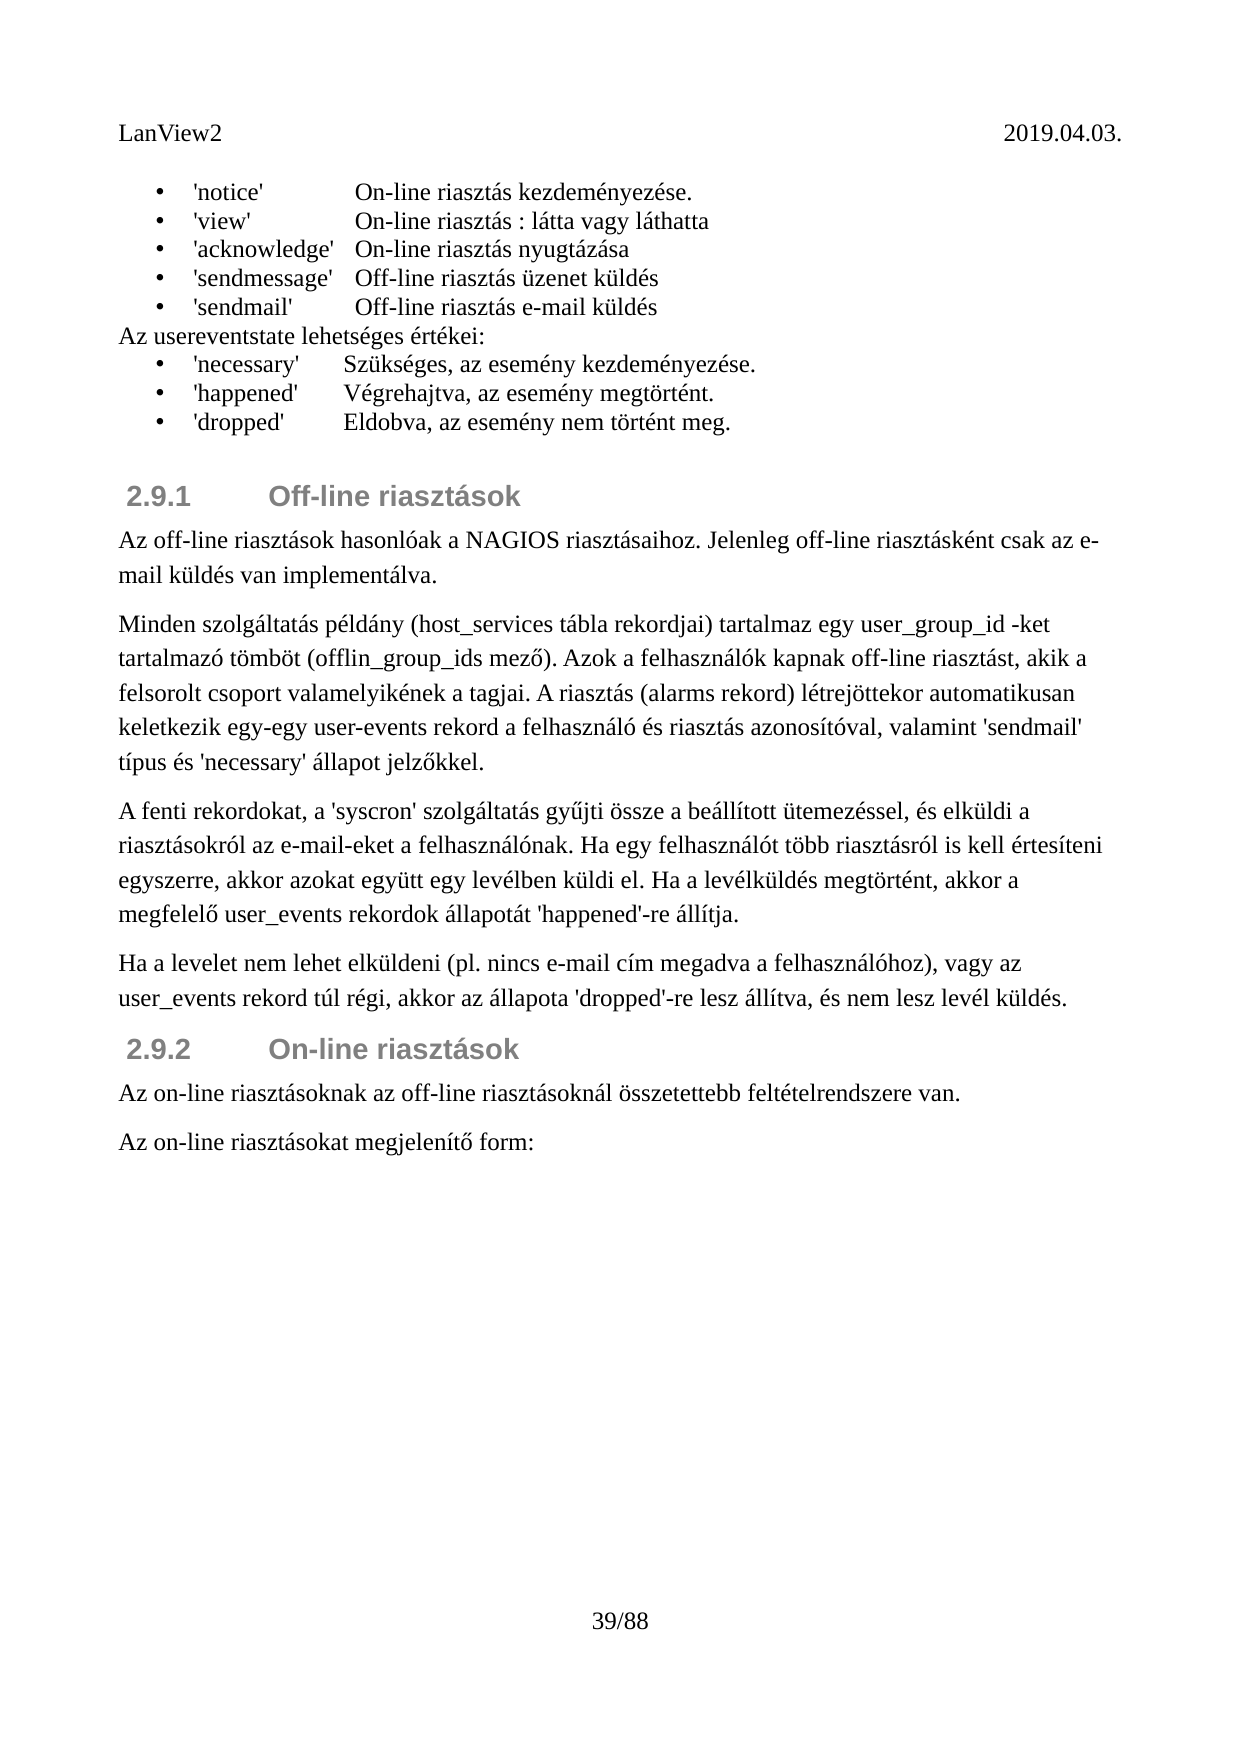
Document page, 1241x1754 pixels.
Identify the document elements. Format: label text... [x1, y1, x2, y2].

subtitle Off-line riasztások [118, 479, 1122, 513]
text Az off-line riasztások hasonlóak a NAGIOS riasztásaihoz. Jelenleg off-line riasztásként csak az e-mail küldés van implementálva. [118, 525, 1122, 588]
text Az on-line riasztásoknak az off-line riasztásoknál összetettebb feltételrendszere van. [118, 1078, 1122, 1107]
text Az usereventstate lehetséges értékei: [118, 321, 1122, 349]
subtitle On-line riasztások [118, 1032, 1122, 1065]
list 'sendmessage' Off-line riasztás üzenet küldés [156, 263, 1122, 292]
list 'happened' Végrehajtva, az esemény megtörtént. [156, 378, 1122, 407]
list 'acknowledge' On-line riasztás nyugtázása [156, 234, 1122, 263]
text Minden szolgáltatás példány (host_services tábla rekordjai) tartalmaz egy user_group_id -ket tartalmazó tömböt (offlin_group_ids mező). Azok a felhasználók kapnak off-line riasztást, akik a felsorolt csoport valamelyikének a tagjai. A riasztás (alarms rekord) létrejöttekor automatikusan keletkezik egy-egy user-events rekord a felhasználó és riasztás azonosítóval, valamint 'sendmail' típus és 'necessary' állapot jelzőkkel. [118, 609, 1122, 775]
list 'necessary' Szükséges, az esemény kezdeményezése. [156, 349, 1122, 378]
text A fenti rekordokat, a 'syscron' szolgáltatás gyűjti össze a beállított ütemezéssel, és elküldi a riasztásokról az e-mail-eket a felhasználónak. Ha egy felhasználót több riasztásról is kell értesíteni egyszerre, akkor azokat együtt egy levélben küldi el. Ha a levélküldés megtörtént, akkor a megfelelő user_events rekordok állapotát 'happened'-re állítja. [118, 796, 1122, 928]
list 'sendmail' Off-line riasztás e-mail küldés [156, 292, 1122, 321]
list 'view' On-line riasztás : látta vagy láthatta [156, 206, 1122, 234]
text Ha a levelet nem lehet elküldeni (pl. nincs e-mail cím megadva a felhasználóhoz), vagy az user_events rekord túl régi, akkor az állapota 'dropped'-re lesz állítva, és nem lesz levél küldés. [118, 948, 1122, 1011]
list 'notice' On-line riasztás kezdeményezése. [156, 177, 1122, 206]
text Az on-line riasztásokat megjelenítő form: [118, 1127, 1122, 1156]
list 'dropped' Eldobva, az esemény nem történt meg. [156, 407, 1122, 436]
